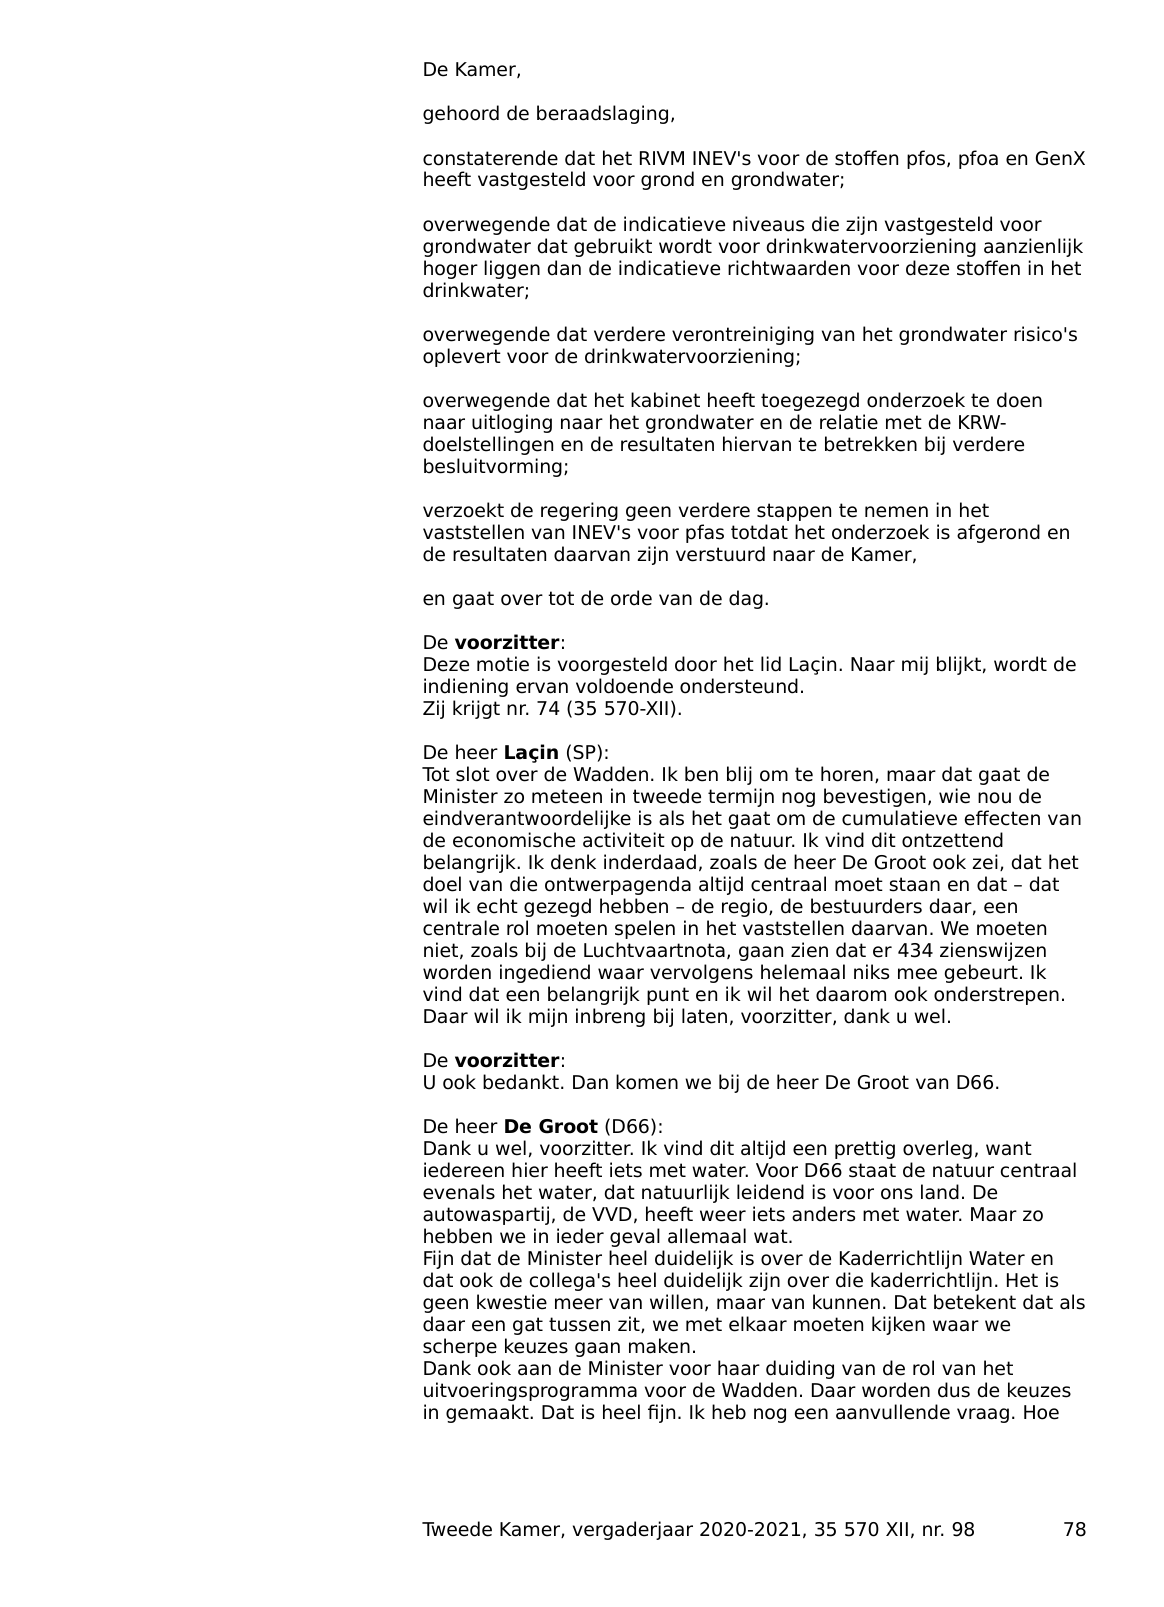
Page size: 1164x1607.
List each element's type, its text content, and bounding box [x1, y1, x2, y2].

text Dank ook aan de Minister voor haar duiding van de rol van het uitvoeringsprogramma voor de Wadden. Daar worden dus de keuzes in gemaakt. Dat is heel fijn. Ik heb nog een aanvullende vraag. Hoe [422, 1358, 1087, 1424]
text Zij krijgt nr. 74 (35 570-XII). [422, 698, 1087, 720]
text De Kamer, [422, 59, 1087, 81]
text Dank u wel, voorzitter. Ik vind dit altijd een prettig overleg, want iedereen hier heeft iets met water. Voor D66 staat de natuur centraal evenals het water, dat natuurlijk leidend is voor ons land. De autowaspartij, de VVD, heeft weer iets anders met water. Maar zo hebben we in ieder geval allemaal wat. [422, 1138, 1087, 1248]
text gehoord de beraadslaging, [422, 103, 1087, 125]
text constaterende dat het RIVM INEV's voor de stoffen pfos, pfoa en GenX heeft vastgesteld voor grond en grondwater; [422, 147, 1087, 191]
text Fijn dat de Minister heel duidelijk is over de Kaderrichtlijn Water en dat ook de collega's heel duidelijk zijn over die kaderrichtlijn. Het is geen kwestie meer van willen, maar van kunnen. Dat betekent dat als daar een gat tussen zit, we met elkaar moeten kijken waar we scherpe keuzes gaan maken. [422, 1248, 1087, 1358]
text De heer Laçin (SP): [422, 742, 1087, 764]
text verzoekt de regering geen verdere stappen te nemen in het vaststellen van INEV's voor pfas totdat het onderzoek is afgerond en de resultaten daarvan zijn verstuurd naar de Kamer, [422, 500, 1087, 566]
text De voorzitter: [422, 1050, 1087, 1072]
text overwegende dat verdere verontreiniging van het grondwater risico's oplevert voor de drinkwatervoorziening; [422, 324, 1087, 368]
text Daar wil ik mijn inbreng bij laten, voorzitter, dank u wel. [422, 1006, 1087, 1028]
text Deze motie is voorgesteld door het lid Laçin. Naar mij blijkt, wordt de indiening ervan voldoende ondersteund. [422, 654, 1087, 698]
text en gaat over tot de orde van de dag. [422, 588, 1087, 610]
text overwegende dat het kabinet heeft toegezegd onderzoek te doen naar uitloging naar het grondwater en de relatie met de KRW-doelstellingen en de resultaten hiervan te betrekken bij verdere besluitvorming; [422, 390, 1087, 478]
text overwegende dat de indicatieve niveaus die zijn vastgesteld voor grondwater dat gebruikt wordt voor drinkwatervoorziening aanzienlijk hoger liggen dan de indicatieve richtwaarden voor deze stoffen in het drinkwater; [422, 213, 1087, 301]
text De voorzitter: [422, 632, 1087, 654]
text De heer De Groot (D66): [422, 1116, 1087, 1138]
text Tot slot over de Wadden. Ik ben blij om te horen, maar dat gaat de Minister zo meteen in tweede termijn nog bevestigen, wie nou de eindverantwoordelijke is als het gaat om de cumulatieve effecten van de economische activiteit op de natuur. Ik vind dit ontzettend belangrijk. Ik denk inderdaad, zoals de heer De Groot ook zei, dat het doel van die ontwerpagenda altijd centraal moet staan en dat – dat wil ik echt gezegd hebben – de regio, de bestuurders daar, een centrale rol moeten spelen in het vaststellen daarvan. We moeten niet, zoals bij de Luchtvaartnota, gaan zien dat er 434 zienswijzen worden ingediend waar vervolgens helemaal niks mee gebeurt. Ik vind dat een belangrijk punt en ik wil het daarom ook onderstrepen. [422, 764, 1087, 1006]
text U ook bedankt. Dan komen we bij de heer De Groot van D66. [422, 1072, 1087, 1094]
